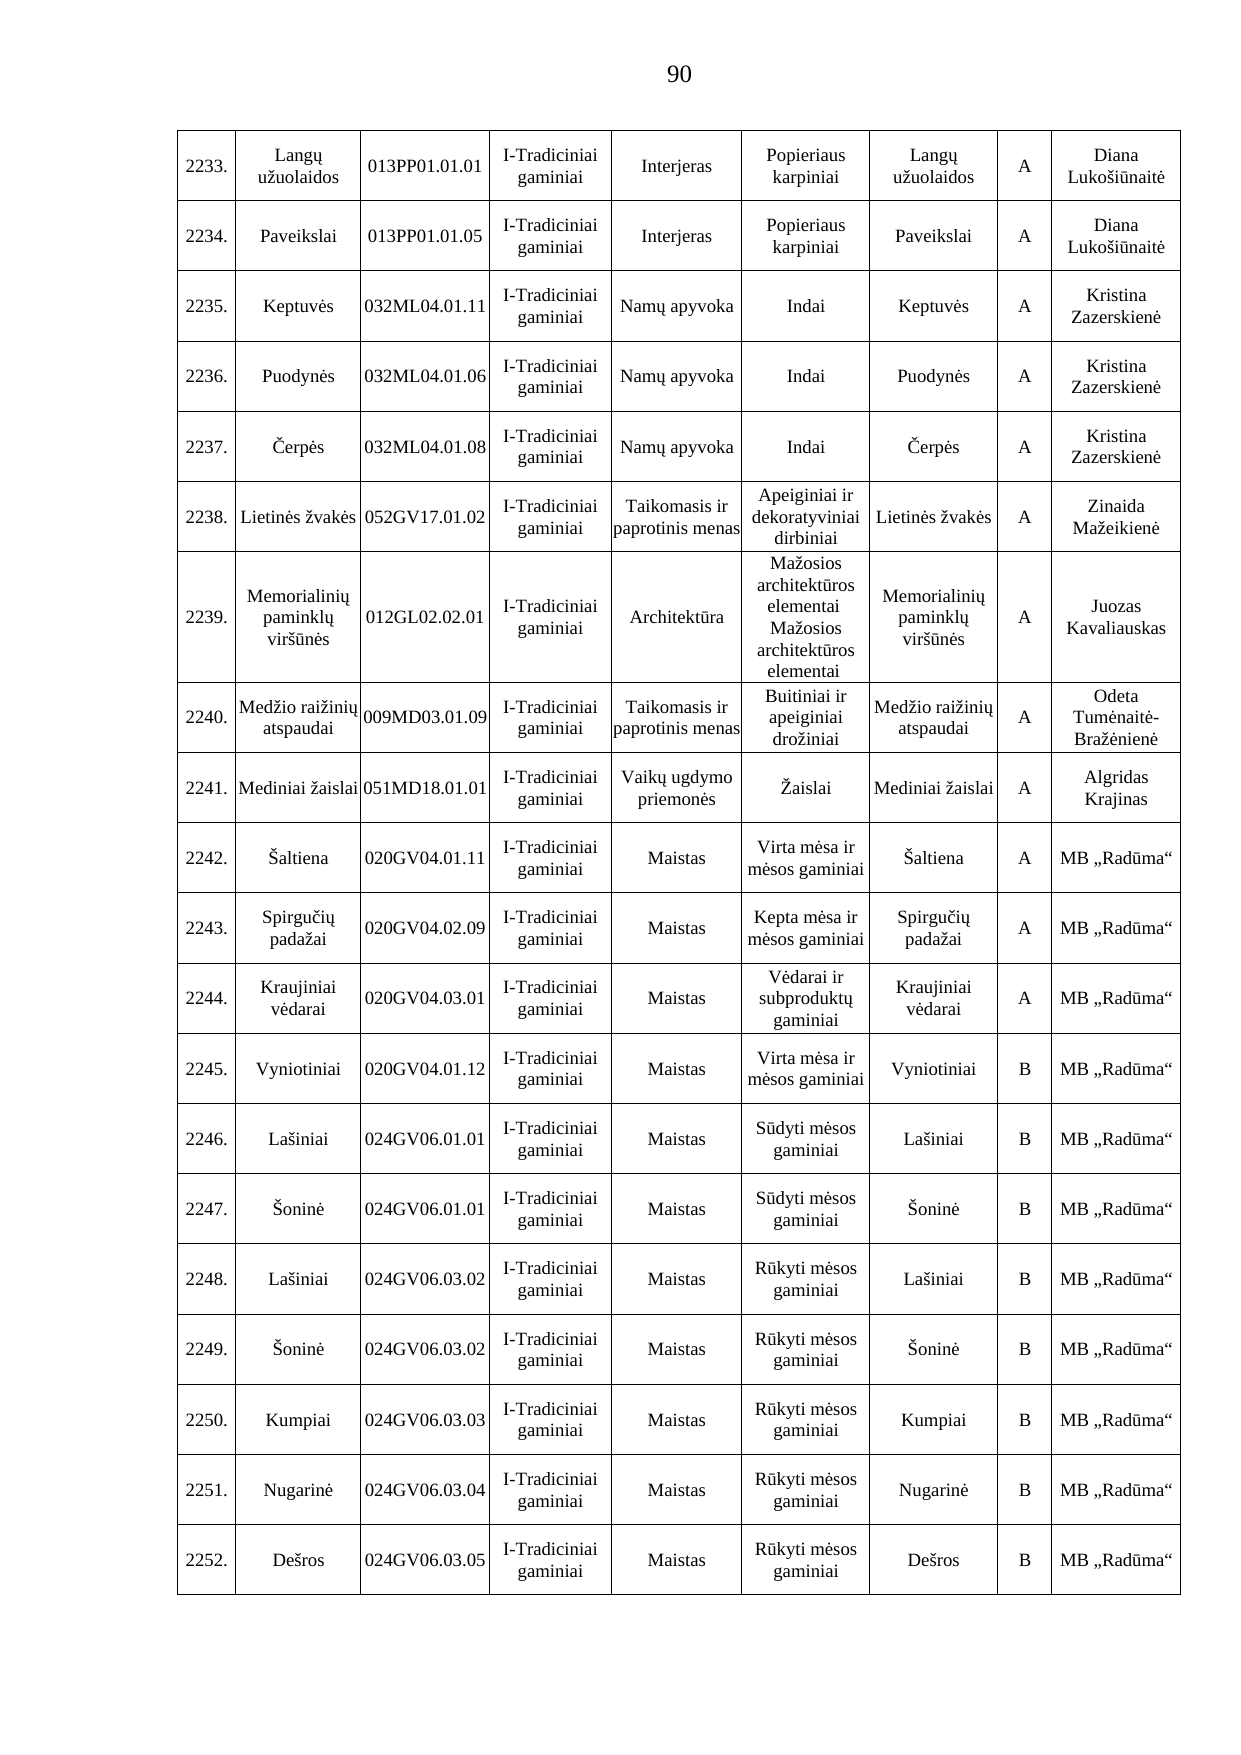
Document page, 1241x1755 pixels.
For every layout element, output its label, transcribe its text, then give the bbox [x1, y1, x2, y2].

table_cell Šoninė [870, 1174, 997, 1243]
table_cell MB „Radūma“ [1052, 1174, 1180, 1243]
table_cell Maistas [612, 1034, 741, 1103]
table_cell Vyniotiniai [236, 1034, 360, 1103]
table_cell Indai [742, 271, 869, 341]
table_cell A [998, 893, 1051, 962]
table_cell I-Tradiciniai gaminiai [490, 412, 611, 481]
table_cell MB „Radūma“ [1052, 1034, 1180, 1103]
table_cell Šaltiena [236, 823, 360, 892]
table_cell B [998, 1315, 1051, 1384]
table_cell B [998, 1034, 1051, 1103]
table_cell Nugarinė [236, 1455, 360, 1524]
table_cell 2252. [178, 1525, 235, 1594]
table_cell I-Tradiciniai gaminiai [490, 1244, 611, 1313]
table_cell A [998, 271, 1051, 341]
table_cell Lašiniai [870, 1244, 997, 1313]
table_cell Kristina Zazerskienė [1052, 412, 1180, 481]
table_cell Kraujiniai vėdarai [236, 964, 360, 1033]
table_cell Maistas [612, 893, 741, 962]
table_cell 2239. [178, 552, 235, 682]
table_cell Maistas [612, 1315, 741, 1384]
table_cell 2234. [178, 201, 235, 270]
table_cell 032ML04.01.06 [361, 342, 489, 411]
table_cell 051MD18.01.01 [361, 753, 489, 822]
table_cell Indai [742, 342, 869, 411]
table_cell A [998, 964, 1051, 1033]
table_cell Kraujiniai vėdarai [870, 964, 997, 1033]
table_cell MB „Radūma“ [1052, 1315, 1180, 1384]
table_cell 2237. [178, 412, 235, 481]
table_cell Čerpės [870, 412, 997, 481]
table_cell I-Tradiciniai gaminiai [490, 482, 611, 551]
table_cell Odeta Tumėnaitė-Bražėnienė [1052, 683, 1180, 752]
table_cell Interjeras [612, 131, 741, 200]
table_cell I-Tradiciniai gaminiai [490, 683, 611, 752]
table_cell Virta mėsa ir mėsos gaminiai [742, 823, 869, 892]
table_cell Langų užuolaidos [870, 131, 997, 200]
table_cell I-Tradiciniai gaminiai [490, 1315, 611, 1384]
table_cell 2238. [178, 482, 235, 551]
table_cell Spirgučių padažai [236, 893, 360, 962]
table_cell Žaislai [742, 753, 869, 822]
table_cell I-Tradiciniai gaminiai [490, 552, 611, 682]
table_cell A [998, 683, 1051, 752]
table_cell Maistas [612, 1455, 741, 1524]
table_cell 024GV06.03.02 [361, 1244, 489, 1313]
table_cell 2245. [178, 1034, 235, 1103]
table_cell Langų užuolaidos [236, 131, 360, 200]
table_cell 052GV17.01.02 [361, 482, 489, 551]
table_cell B [998, 1174, 1051, 1243]
table_cell Mediniai žaislai [870, 753, 997, 822]
table_cell I-Tradiciniai gaminiai [490, 753, 611, 822]
table_cell Šoninė [236, 1315, 360, 1384]
table_cell B [998, 1525, 1051, 1594]
table_cell Taikomasis ir paprotinis menas [612, 482, 741, 551]
table_cell Rūkyti mėsos gaminiai [742, 1385, 869, 1454]
table_cell B [998, 1385, 1051, 1454]
table_cell Lašiniai [236, 1244, 360, 1313]
table_cell Kumpiai [870, 1385, 997, 1454]
table_cell 2246. [178, 1104, 235, 1173]
table_cell Lašiniai [236, 1104, 360, 1173]
table_cell A [998, 823, 1051, 892]
table_cell Dešros [870, 1525, 997, 1594]
table_cell I-Tradiciniai gaminiai [490, 1034, 611, 1103]
table_cell 2242. [178, 823, 235, 892]
table_cell B [998, 1104, 1051, 1173]
table_cell Juozas Kavaliauskas [1052, 552, 1180, 682]
table_cell Memorialinių paminklų viršūnės [236, 552, 360, 682]
table_cell Namų apyvoka [612, 342, 741, 411]
table_cell MB „Radūma“ [1052, 1104, 1180, 1173]
table_cell A [998, 753, 1051, 822]
table_cell Paveikslai [870, 201, 997, 270]
table_cell Apeiginiai ir dekoratyviniai dirbiniai [742, 482, 869, 551]
table_cell Namų apyvoka [612, 271, 741, 341]
table_cell MB „Radūma“ [1052, 1455, 1180, 1524]
table_cell A [998, 201, 1051, 270]
table_cell Kepta mėsa ir mėsos gaminiai [742, 893, 869, 962]
table_cell I-Tradiciniai gaminiai [490, 271, 611, 341]
table_cell 020GV04.01.12 [361, 1034, 489, 1103]
table_cell I-Tradiciniai gaminiai [490, 342, 611, 411]
table_cell Lietinės žvakės [236, 482, 360, 551]
table_cell Namų apyvoka [612, 412, 741, 481]
table_cell 2236. [178, 342, 235, 411]
table_cell I-Tradiciniai gaminiai [490, 1174, 611, 1243]
table_cell Interjeras [612, 201, 741, 270]
table_cell Maistas [612, 1104, 741, 1173]
table_cell 020GV04.03.01 [361, 964, 489, 1033]
table_cell 024GV06.03.02 [361, 1315, 489, 1384]
table_cell MB „Radūma“ [1052, 1525, 1180, 1594]
table_cell Rūkyti mėsos gaminiai [742, 1455, 869, 1524]
table_cell Vyniotiniai [870, 1034, 997, 1103]
table_cell Paveikslai [236, 201, 360, 270]
table_cell 2251. [178, 1455, 235, 1524]
table_cell Puodynės [870, 342, 997, 411]
table_cell Virta mėsa ir mėsos gaminiai [742, 1034, 869, 1103]
table_cell A [998, 342, 1051, 411]
table_cell I-Tradiciniai gaminiai [490, 1455, 611, 1524]
table_cell Šaltiena [870, 823, 997, 892]
table_cell Taikomasis ir paprotinis menas [612, 683, 741, 752]
table_cell Čerpės [236, 412, 360, 481]
table_cell Medžio raižinių atspaudai [870, 683, 997, 752]
table_cell 013PP01.01.01 [361, 131, 489, 200]
table_cell A [998, 482, 1051, 551]
table_cell I-Tradiciniai gaminiai [490, 131, 611, 200]
table_cell Maistas [612, 823, 741, 892]
table_cell MB „Radūma“ [1052, 964, 1180, 1033]
table_cell Maistas [612, 1525, 741, 1594]
table_cell A [998, 552, 1051, 682]
table_cell Vaikų ugdymo priemonės [612, 753, 741, 822]
table_cell Buitiniai ir apeiginiai drožiniai [742, 683, 869, 752]
table_cell Nugarinė [870, 1455, 997, 1524]
table_cell Puodynės [236, 342, 360, 411]
table_cell MB „Radūma“ [1052, 823, 1180, 892]
table_cell Architektūra [612, 552, 741, 682]
table_cell Maistas [612, 1385, 741, 1454]
table_cell Šoninė [870, 1315, 997, 1384]
table_cell Zinaida Mažeikienė [1052, 482, 1180, 551]
table_cell Lašiniai [870, 1104, 997, 1173]
table_cell A [998, 131, 1051, 200]
table_cell A [998, 412, 1051, 481]
table_cell Mažosios architektūros elementai Mažosios architektūros elementai [742, 552, 869, 682]
table_cell Medžio raižinių atspaudai [236, 683, 360, 752]
table_cell B [998, 1455, 1051, 1524]
table_cell 2240. [178, 683, 235, 752]
table_cell Mediniai žaislai [236, 753, 360, 822]
table_cell Sūdyti mėsos gaminiai [742, 1104, 869, 1173]
table_cell MB „Radūma“ [1052, 1244, 1180, 1313]
table_cell MB „Radūma“ [1052, 893, 1180, 962]
table_cell 2247. [178, 1174, 235, 1243]
table_cell Vėdarai ir subproduktų gaminiai [742, 964, 869, 1033]
table_cell 024GV06.03.03 [361, 1385, 489, 1454]
table_cell Keptuvės [236, 271, 360, 341]
table_cell 2249. [178, 1315, 235, 1384]
table_cell 2243. [178, 893, 235, 962]
table_cell Spirgučių padažai [870, 893, 997, 962]
table_cell 012GL02.02.01 [361, 552, 489, 682]
table_cell 2244. [178, 964, 235, 1033]
table_cell Sūdyti mėsos gaminiai [742, 1174, 869, 1243]
table_cell 024GV06.01.01 [361, 1104, 489, 1173]
table_cell 009MD03.01.09 [361, 683, 489, 752]
table_cell 032ML04.01.11 [361, 271, 489, 341]
table_cell 2233. [178, 131, 235, 200]
table_cell I-Tradiciniai gaminiai [490, 1385, 611, 1454]
table_cell 024GV06.01.01 [361, 1174, 489, 1243]
table_cell Kristina Zazerskienė [1052, 342, 1180, 411]
table_cell 024GV06.03.04 [361, 1455, 489, 1524]
table_cell Diana Lukošiūnaitė [1052, 201, 1180, 270]
table_cell MB „Radūma“ [1052, 1385, 1180, 1454]
table_cell 2248. [178, 1244, 235, 1313]
table_cell Maistas [612, 1174, 741, 1243]
table_cell Rūkyti mėsos gaminiai [742, 1525, 869, 1594]
table_cell 2235. [178, 271, 235, 341]
table_cell I-Tradiciniai gaminiai [490, 893, 611, 962]
table_cell 020GV04.01.11 [361, 823, 489, 892]
table_cell Popieriaus karpiniai [742, 201, 869, 270]
table_cell 032ML04.01.08 [361, 412, 489, 481]
table_cell I-Tradiciniai gaminiai [490, 823, 611, 892]
table_cell I-Tradiciniai gaminiai [490, 964, 611, 1033]
table_cell 024GV06.03.05 [361, 1525, 489, 1594]
table_cell Dešros [236, 1525, 360, 1594]
table_cell I-Tradiciniai gaminiai [490, 1104, 611, 1173]
table_cell Algridas Krajinas [1052, 753, 1180, 822]
table_cell 013PP01.01.05 [361, 201, 489, 270]
table_cell Rūkyti mėsos gaminiai [742, 1244, 869, 1313]
table_cell 020GV04.02.09 [361, 893, 489, 962]
table_cell 2250. [178, 1385, 235, 1454]
table_cell Šoninė [236, 1174, 360, 1243]
table_cell Indai [742, 412, 869, 481]
table_cell Lietinės žvakės [870, 482, 997, 551]
table_cell Kristina Zazerskienė [1052, 271, 1180, 341]
table_cell Popieriaus karpiniai [742, 131, 869, 200]
table_cell 2241. [178, 753, 235, 822]
table_cell Kumpiai [236, 1385, 360, 1454]
table_cell B [998, 1244, 1051, 1313]
table_cell Maistas [612, 964, 741, 1033]
table_cell Memorialinių paminklų viršūnės [870, 552, 997, 682]
table_cell Maistas [612, 1244, 741, 1313]
table_cell Rūkyti mėsos gaminiai [742, 1315, 869, 1384]
table_cell Keptuvės [870, 271, 997, 341]
table_cell Diana Lukošiūnaitė [1052, 131, 1180, 200]
table_cell I-Tradiciniai gaminiai [490, 201, 611, 270]
table_cell I-Tradiciniai gaminiai [490, 1525, 611, 1594]
